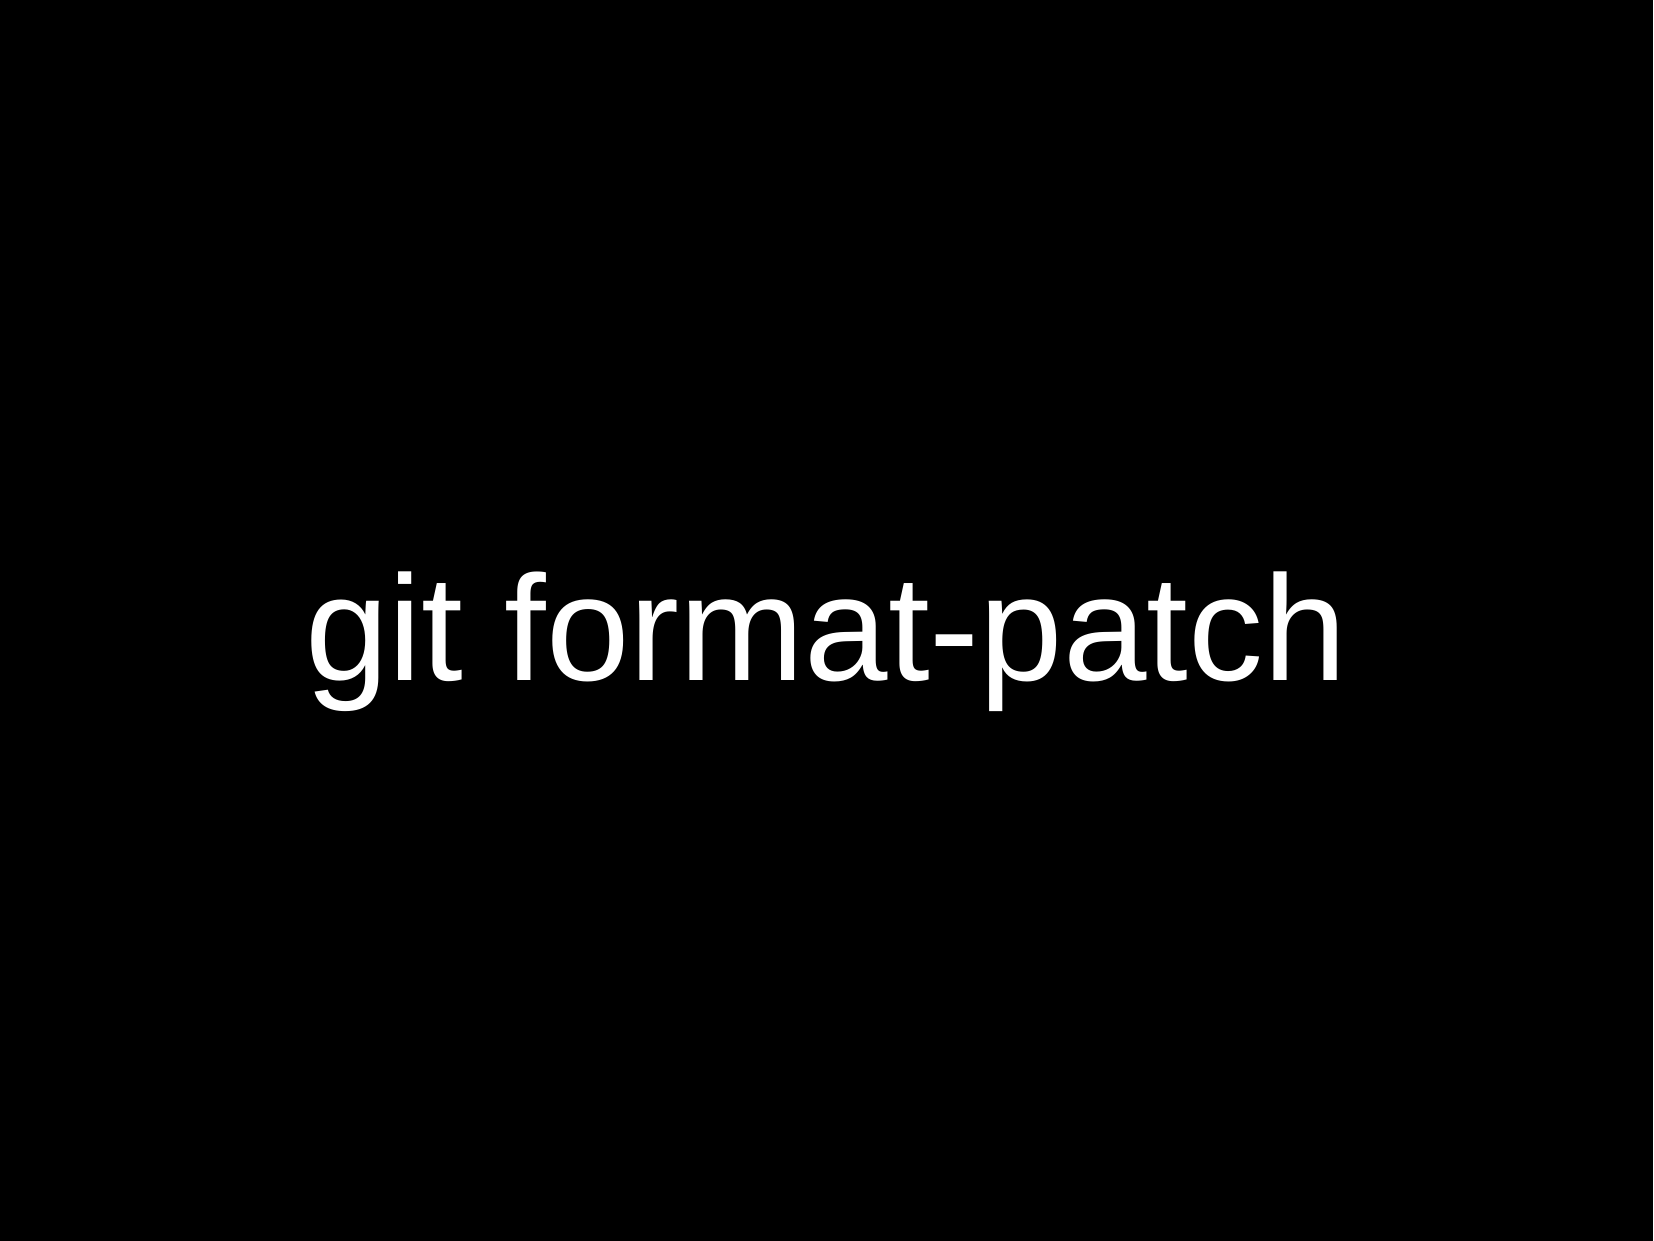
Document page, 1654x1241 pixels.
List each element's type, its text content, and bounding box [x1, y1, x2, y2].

title git format-patch [82, 525, 1571, 733]
